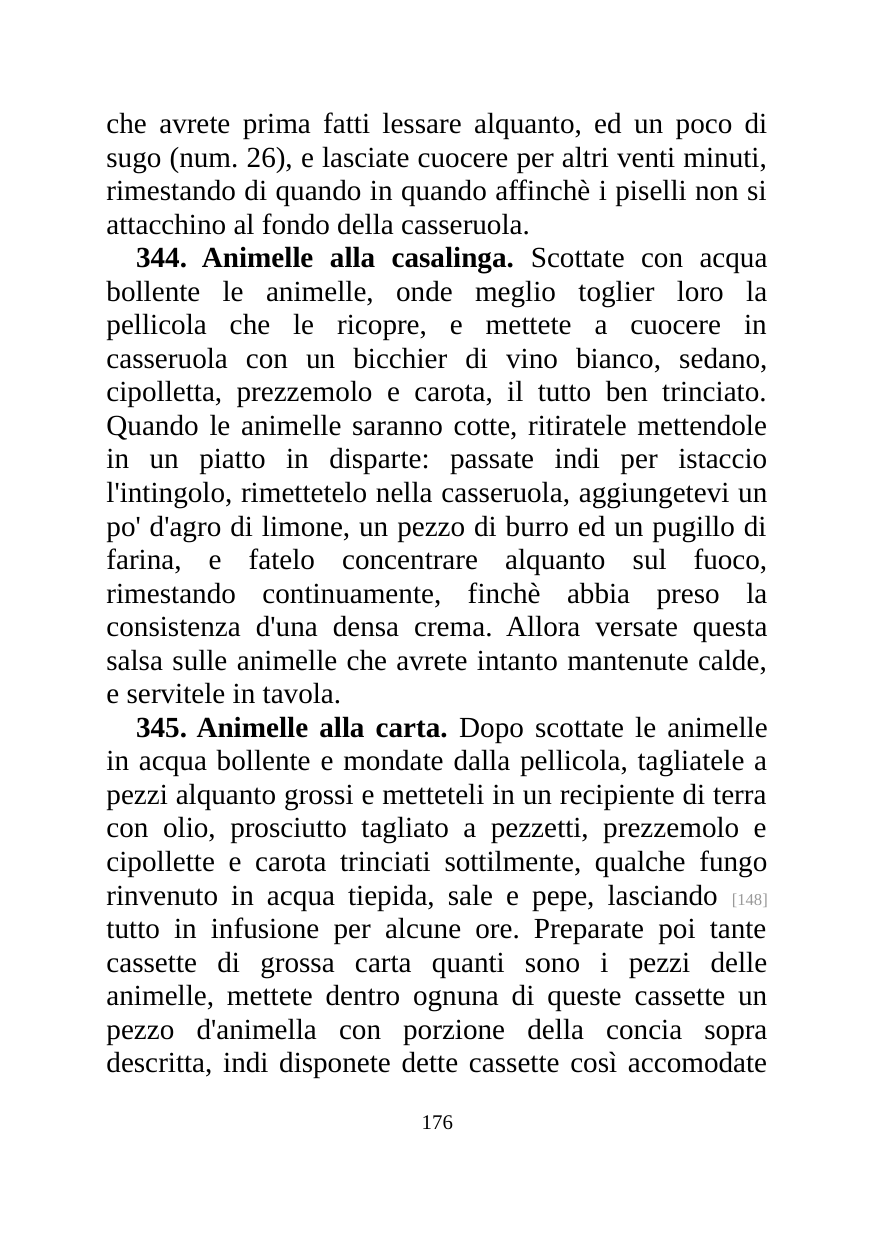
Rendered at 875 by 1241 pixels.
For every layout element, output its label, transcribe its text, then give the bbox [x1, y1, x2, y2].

text 344. Animelle alla casalinga. Scottate con acqua bollente le animelle, onde meglio toglier loro la pellicola che le ricopre, e mettete a cuocere in casseruola con un bicchier di vino bianco, sedano, cipolletta, prezzemolo e carota, il tutto ben trinciato. Quando le animelle saranno cotte, ritiratele mettendole in un piatto in disparte: passate indi per istaccio l'intingolo, rimettetelo nella casseruola, aggiungetevi un po' d'agro di limone, un pezzo di burro ed un pugillo di farina, e fatelo concentrare alquanto sul fuoco, rimestando continuamente, finchè abbia preso la consistenza d'una densa crema. Allora versate questa salsa sulle animelle che avrete intanto mantenute calde, e servitele in tavola. [106, 240, 768, 710]
text 345. Animelle alla carta. Dopo scottate le animelle in acqua bollente e mondate dalla pellicola, tagliatele a pezzi alquanto grossi e metteteli in un recipiente di terra con olio, prosciutto tagliato a pezzetti, prezzemolo e cipollette e carota trinciati sottilmente, qualche fungo rinvenuto in acqua tiepida, sale e pepe, lasciando [148] tutto in infusione per alcune ore. Preparate poi tante cassette di grossa carta quanti sono i pezzi delle animelle, mettete dentro ognuna di queste cassette un pezzo d'animella con porzione della concia sopra descritta, indi disponete dette cassette così accomodate [106, 710, 768, 1079]
text che avrete prima fatti lessare alquanto, ed un poco di sugo (num. 26), e lasciate cuocere per altri venti minuti, rimestando di quando in quando affinchè i piselli non si attacchino al fondo della casseruola. [106, 106, 768, 240]
